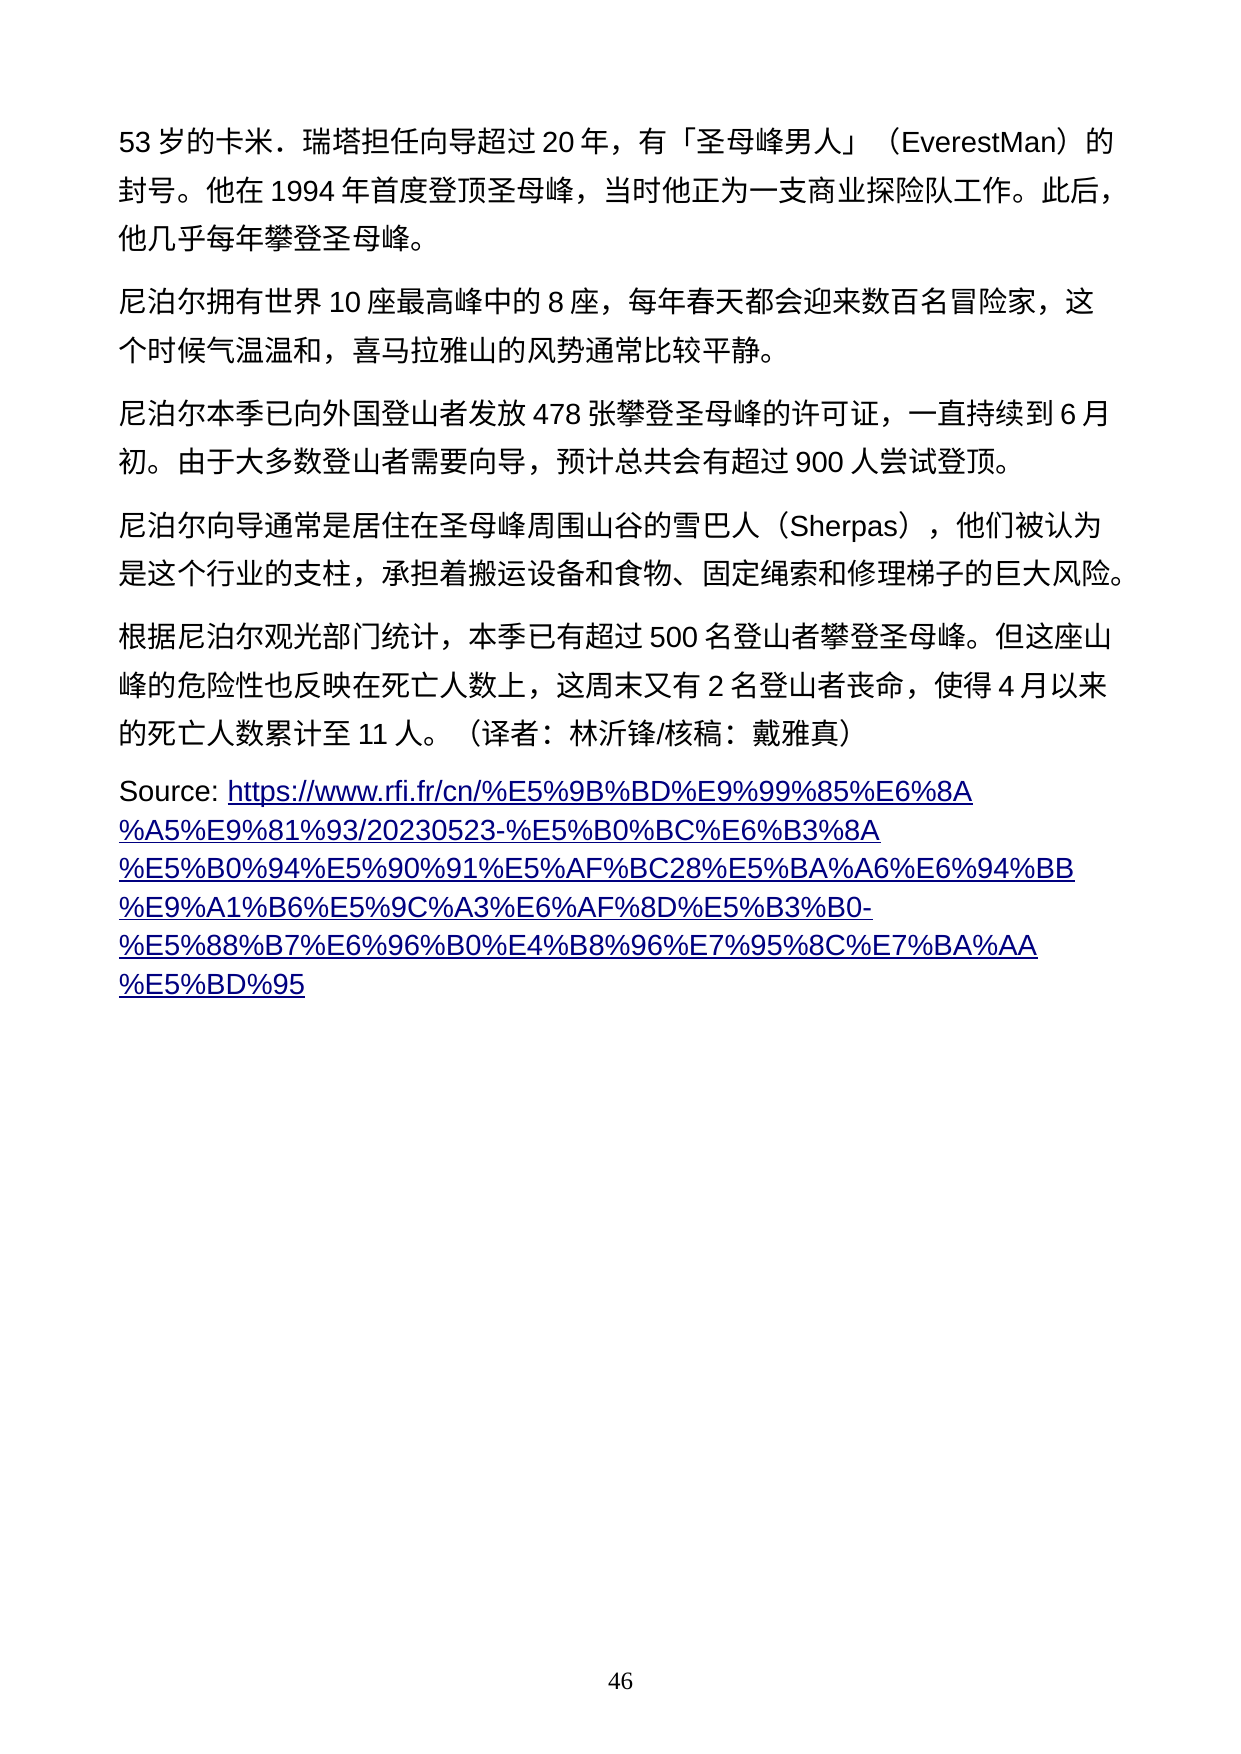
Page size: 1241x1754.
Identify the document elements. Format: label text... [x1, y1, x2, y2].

text 根据尼泊尔观光部门统计，本季已有超过500名登山者攀登圣母峰。但这座山峰的危险性也反映在死亡人数上，这周末又有2名登山者丧命，使得4月以来的死亡人数累计至11人。（译者：林沂锋/核稿：戴雅真） [118, 614, 1122, 753]
text 尼泊尔本季已向外国登山者发放478张攀登圣母峰的许可证，一直持续到6月初。由于大多数登山者需要向导，预计总共会有超过900人尝试登顶。 [118, 390, 1122, 481]
text 53岁的卡米．瑞塔担任向导超过20年，有「圣母峰男人」（EverestMan）的封号。他在1994年首度登顶圣母峰，当时他正为一支商业探险队工作。此后，他几乎每年攀登圣母峰。 [118, 118, 1122, 258]
text 尼泊尔向导通常是居住在圣母峰周围山谷的雪巴人（Sherpas），他们被认为是这个行业的支柱，承担着搬运设备和食物、固定绳索和修理梯子的巨大风险。 [118, 502, 1122, 593]
text Source: https://www.rfi.fr/cn/%E5%9B%BD%E9%99%85%E6%8A%A5%E9%81%93/20230523-%E5%B0%BC%E6%B3%8A%E5%B0%94%E5%90%91%E5%AF%BC28%E5%BA%A6%E6%94%BB%E9%A1%B6%E5%9C%A3%E6%AF%8D%E5%B3%B0-%E5%88%B7%E6%96%B0%E4%B8%96%E7%95%8C%E7%BA%AA%E5%BD%95 [118, 774, 1122, 1000]
text 尼泊尔拥有世界10座最高峰中的8座，每年春天都会迎来数百名冒险家，这个时候气温温和，喜马拉雅山的风势通常比较平静。 [118, 279, 1122, 369]
